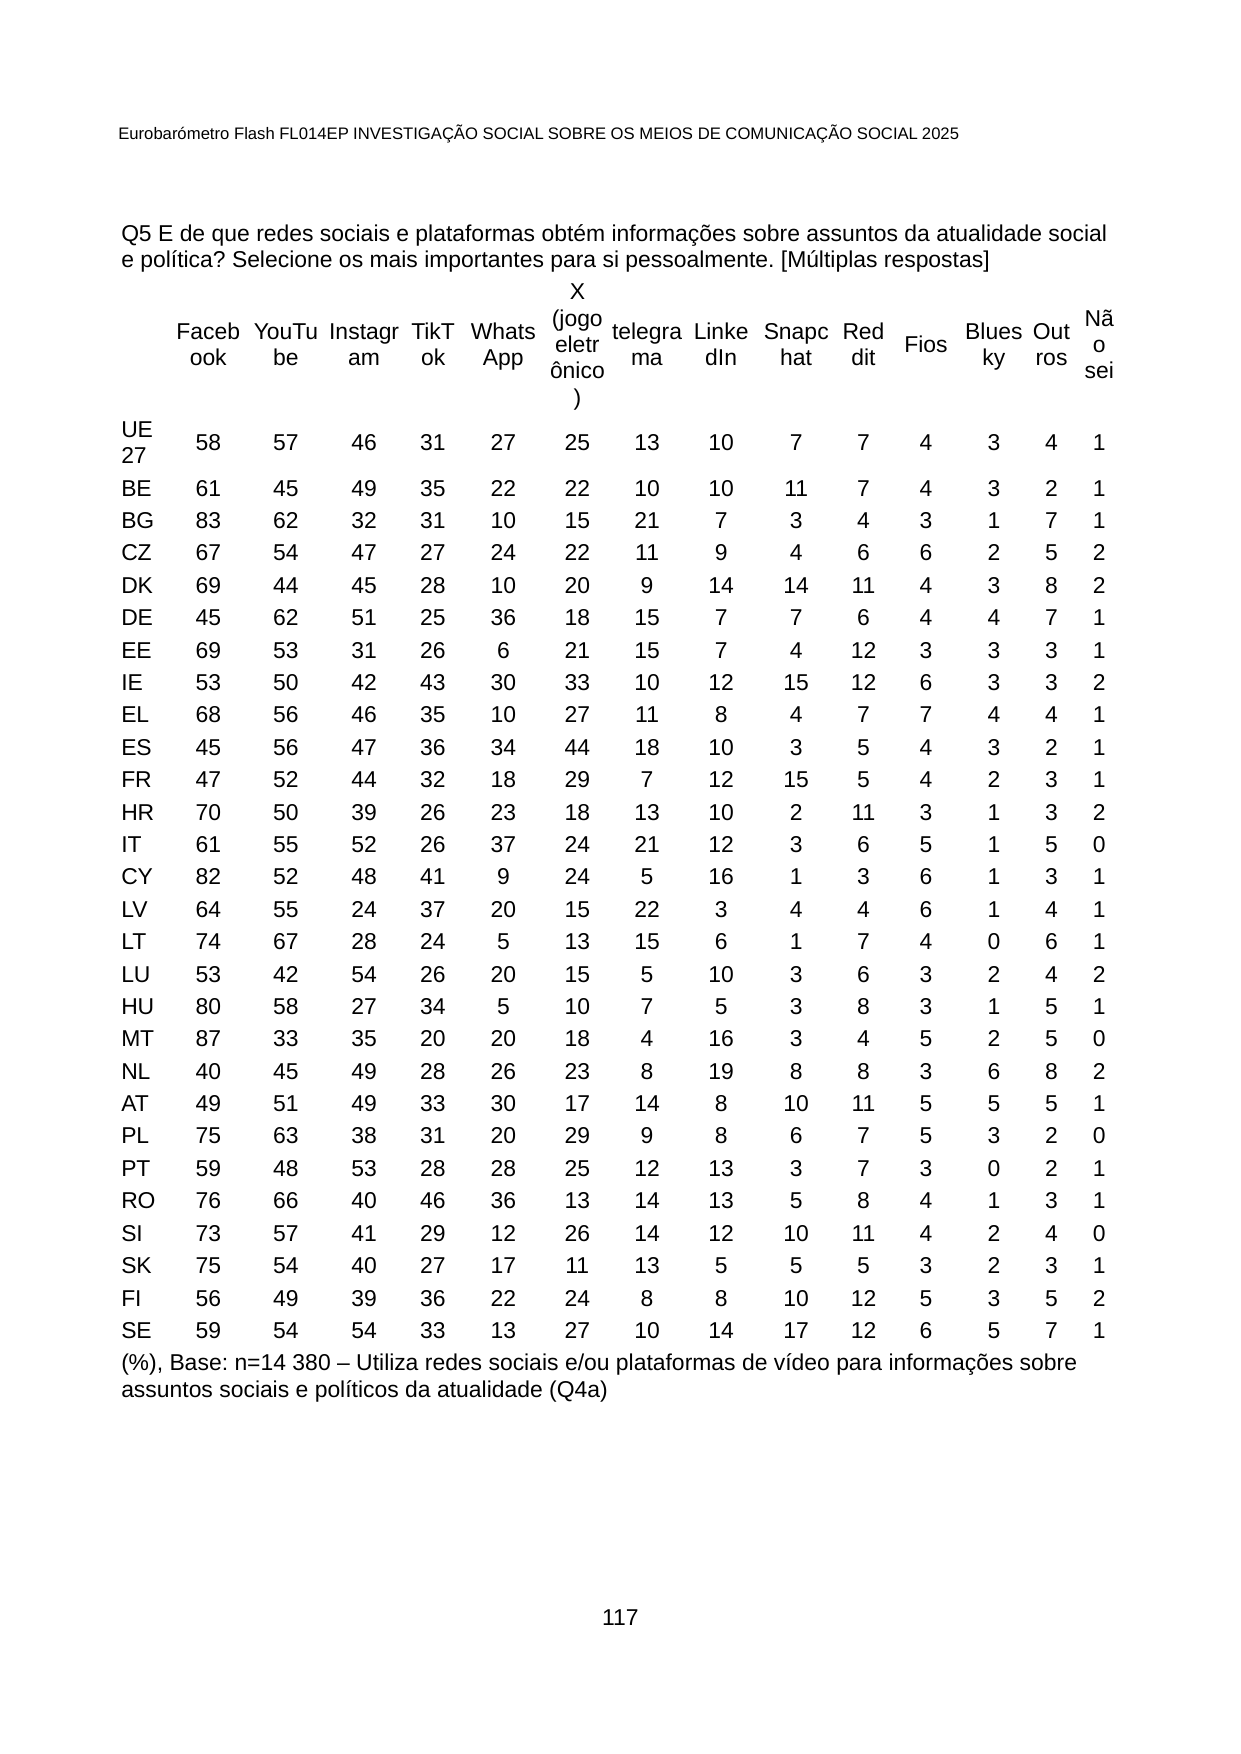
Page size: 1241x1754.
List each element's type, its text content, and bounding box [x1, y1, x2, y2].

table_cell HU [118, 990, 167, 1022]
table_cell 13 [460, 1314, 546, 1346]
table_cell 33 [405, 1087, 460, 1119]
table_cell 8 [835, 1184, 891, 1217]
table_cell 5 [835, 731, 891, 763]
table_cell 57 [249, 413, 322, 472]
table_cell 18 [608, 731, 685, 763]
table_cell 27 [405, 1249, 460, 1281]
table_cell 80 [167, 990, 249, 1022]
table_cell LU [118, 958, 167, 990]
table_cell 11 [608, 536, 685, 569]
table_cell 19 [685, 1055, 756, 1087]
table_cell MT [118, 1022, 167, 1055]
table_cell 18 [546, 601, 608, 633]
table_cell 7 [1027, 1314, 1076, 1346]
table_cell 22 [546, 536, 608, 569]
table_cell 3 [891, 990, 960, 1022]
table_cell 14 [685, 1314, 756, 1346]
table_cell 11 [835, 569, 891, 601]
table_cell 1 [1076, 1314, 1122, 1346]
table_cell 5 [960, 1087, 1027, 1119]
table_cell 10 [546, 990, 608, 1022]
table_cell 21 [608, 504, 685, 536]
table_cell 5 [1027, 536, 1076, 569]
table_cell 12 [460, 1217, 546, 1249]
table_cell 2 [1076, 1055, 1122, 1087]
table_cell 0 [1076, 1217, 1122, 1249]
table_cell 14 [608, 1184, 685, 1217]
table_cell 39 [323, 796, 405, 828]
table_cell 9 [685, 536, 756, 569]
table_cell 4 [960, 698, 1027, 731]
table_cell 8 [685, 1087, 756, 1119]
table_cell 39 [323, 1281, 405, 1314]
table_cell 1 [960, 893, 1027, 925]
table_cell 17 [460, 1249, 546, 1281]
table_cell 12 [685, 763, 756, 796]
table_cell 50 [249, 796, 322, 828]
table_cell 2 [960, 1217, 1027, 1249]
table_cell 2 [1027, 1120, 1076, 1152]
table_cell 1 [756, 925, 835, 957]
table_cell 75 [167, 1249, 249, 1281]
table_cell 7 [756, 413, 835, 472]
table_cell 47 [323, 536, 405, 569]
table_cell 41 [323, 1217, 405, 1249]
table_cell LT [118, 925, 167, 957]
table_cell 55 [249, 828, 322, 860]
table_cell 12 [685, 828, 756, 860]
table_cell 3 [756, 958, 835, 990]
table_cell 33 [546, 666, 608, 698]
table_cell 54 [323, 958, 405, 990]
table_cell 62 [249, 504, 322, 536]
table_cell 26 [405, 828, 460, 860]
table_cell 18 [546, 796, 608, 828]
table_cell 3 [756, 731, 835, 763]
table_cell 59 [167, 1152, 249, 1184]
table_cell 1 [960, 828, 1027, 860]
table_cell 1 [960, 1184, 1027, 1217]
table_cell 1 [1076, 1152, 1122, 1184]
table_cell 36 [405, 731, 460, 763]
table_cell 3 [960, 1120, 1027, 1152]
table_cell 0 [1076, 1022, 1122, 1055]
table_cell 1 [1076, 698, 1122, 731]
table_cell 3 [835, 860, 891, 893]
table_cell 13 [608, 413, 685, 472]
table_cell 29 [546, 1120, 608, 1152]
table_cell 13 [685, 1184, 756, 1217]
table_cell 8 [1027, 1055, 1076, 1087]
table_cell 3 [1027, 1249, 1076, 1281]
table_cell 46 [405, 1184, 460, 1217]
table_cell CY [118, 860, 167, 893]
table_cell 8 [1027, 569, 1076, 601]
table_cell 47 [167, 763, 249, 796]
table_cell 28 [405, 1152, 460, 1184]
table_cell 45 [249, 1055, 322, 1087]
table_cell 21 [608, 828, 685, 860]
table_cell 0 [1076, 1120, 1122, 1152]
table_cell 12 [835, 1281, 891, 1314]
table_cell 3 [960, 472, 1027, 504]
table_cell 1 [960, 504, 1027, 536]
table_cell 27 [546, 698, 608, 731]
table_cell 3 [756, 504, 835, 536]
table_cell 31 [405, 413, 460, 472]
table_cell 15 [756, 763, 835, 796]
table_cell 3 [685, 893, 756, 925]
table_cell 4 [756, 634, 835, 666]
table_cell 8 [685, 1281, 756, 1314]
table_cell 1 [756, 860, 835, 893]
table_cell 10 [460, 569, 546, 601]
table_cell 3 [891, 1055, 960, 1087]
table_cell 22 [608, 893, 685, 925]
table_cell 36 [460, 1184, 546, 1217]
table_cell 41 [405, 860, 460, 893]
table_cell ES [118, 731, 167, 763]
table_cell 54 [249, 536, 322, 569]
table_cell 2 [1076, 666, 1122, 698]
table_cell 32 [405, 763, 460, 796]
table_cell 75 [167, 1120, 249, 1152]
table_cell 15 [546, 893, 608, 925]
table_cell 48 [323, 860, 405, 893]
table_cell PT [118, 1152, 167, 1184]
table_cell 31 [405, 1120, 460, 1152]
table_cell 4 [1027, 1217, 1076, 1249]
table_cell UE27 [118, 413, 167, 472]
table_cell 10 [685, 413, 756, 472]
table_cell 1 [960, 860, 1027, 893]
table_cell 4 [608, 1022, 685, 1055]
table_cell YouTube [249, 275, 322, 413]
table_cell 4 [756, 698, 835, 731]
table_cell 10 [608, 1314, 685, 1346]
table_cell 3 [1027, 666, 1076, 698]
table_cell 7 [756, 601, 835, 633]
table_cell 42 [249, 958, 322, 990]
table_cell 3 [891, 958, 960, 990]
table_cell 48 [249, 1152, 322, 1184]
table_cell 14 [608, 1087, 685, 1119]
table_cell 13 [608, 1249, 685, 1281]
table_cell Bluesky [960, 275, 1027, 413]
table_cell 5 [891, 1022, 960, 1055]
table_cell 53 [323, 1152, 405, 1184]
table_cell 1 [1076, 925, 1122, 957]
table_cell 10 [608, 666, 685, 698]
table_cell FI [118, 1281, 167, 1314]
table_cell 7 [1027, 504, 1076, 536]
table_cell 69 [167, 569, 249, 601]
table_cell X (jogo eletrônico) [546, 275, 608, 413]
table_cell 3 [960, 569, 1027, 601]
table_cell EE [118, 634, 167, 666]
table_cell 5 [756, 1184, 835, 1217]
table_cell 25 [405, 601, 460, 633]
table_cell 4 [756, 536, 835, 569]
table_cell 2 [1076, 796, 1122, 828]
table_cell 1 [1076, 504, 1122, 536]
table_cell 27 [546, 1314, 608, 1346]
table_cell 15 [756, 666, 835, 698]
table_cell 15 [546, 504, 608, 536]
table_cell 5 [835, 1249, 891, 1281]
table_cell Snapchat [756, 275, 835, 413]
table_cell 1 [1076, 990, 1122, 1022]
table_cell 9 [608, 569, 685, 601]
table_cell 7 [685, 634, 756, 666]
table_cell 4 [891, 1184, 960, 1217]
table_cell LinkedIn [685, 275, 756, 413]
table_cell 3 [960, 1281, 1027, 1314]
table_cell 34 [460, 731, 546, 763]
table_cell Facebook [167, 275, 249, 413]
table_cell 3 [756, 1152, 835, 1184]
table_cell 70 [167, 796, 249, 828]
table_cell 3 [891, 796, 960, 828]
table_cell DE [118, 601, 167, 633]
table_cell 26 [546, 1217, 608, 1249]
table_cell 6 [685, 925, 756, 957]
table_cell 7 [835, 925, 891, 957]
table_cell 4 [891, 925, 960, 957]
table_cell 26 [405, 958, 460, 990]
table_cell 1 [1076, 763, 1122, 796]
table_cell 6 [756, 1120, 835, 1152]
table_cell 73 [167, 1217, 249, 1249]
table_cell 6 [835, 601, 891, 633]
table_cell 37 [460, 828, 546, 860]
table_header Q5 E de que redes sociais e plataformas obtém informações sobre assuntos da atualidade social e política? Selecione os mais importantes para si pessoalmente. [Múltiplas respostas] [118, 217, 1122, 275]
table_cell 5 [1027, 990, 1076, 1022]
table_cell 31 [323, 634, 405, 666]
table_cell 15 [608, 925, 685, 957]
table_cell 45 [323, 569, 405, 601]
table_cell 7 [1027, 601, 1076, 633]
table_cell 3 [1027, 1184, 1076, 1217]
table_cell 49 [323, 1087, 405, 1119]
table_cell 6 [835, 958, 891, 990]
table_cell 10 [685, 731, 756, 763]
table_cell 21 [546, 634, 608, 666]
table_cell 3 [960, 731, 1027, 763]
table_cell 4 [891, 731, 960, 763]
table_cell 10 [460, 698, 546, 731]
table_cell 26 [460, 1055, 546, 1087]
table_cell 25 [546, 1152, 608, 1184]
table_cell 4 [891, 569, 960, 601]
table_cell 56 [167, 1281, 249, 1314]
table_cell 56 [249, 731, 322, 763]
table_cell 37 [405, 893, 460, 925]
table_cell 1 [1076, 634, 1122, 666]
table_cell 6 [835, 828, 891, 860]
table_cell 4 [756, 893, 835, 925]
table_cell 3 [756, 1022, 835, 1055]
table_cell Fios [891, 275, 960, 413]
table_cell 9 [608, 1120, 685, 1152]
table_cell 16 [685, 1022, 756, 1055]
table_cell 69 [167, 634, 249, 666]
table_cell 51 [249, 1087, 322, 1119]
table_cell 6 [891, 860, 960, 893]
table_cell 4 [835, 504, 891, 536]
table_cell SE [118, 1314, 167, 1346]
table_cell 43 [405, 666, 460, 698]
table_cell 2 [960, 958, 1027, 990]
table_cell 54 [323, 1314, 405, 1346]
table_cell 7 [835, 472, 891, 504]
table_cell 13 [685, 1152, 756, 1184]
table_cell [118, 275, 167, 413]
table_cell 5 [460, 990, 546, 1022]
table_cell 14 [756, 569, 835, 601]
table_cell 6 [891, 666, 960, 698]
table_cell 5 [1027, 828, 1076, 860]
table_cell 7 [891, 698, 960, 731]
table_cell Reddit [835, 275, 891, 413]
table_cell 35 [323, 1022, 405, 1055]
table_cell 76 [167, 1184, 249, 1217]
table_cell 20 [546, 569, 608, 601]
table_cell 20 [405, 1022, 460, 1055]
table_cell 1 [1076, 413, 1122, 472]
table_cell 40 [323, 1184, 405, 1217]
table_cell 3 [756, 828, 835, 860]
table_cell 11 [835, 1217, 891, 1249]
table_cell 24 [405, 925, 460, 957]
table_cell 15 [546, 958, 608, 990]
table_cell 0 [960, 925, 1027, 957]
table_cell 4 [960, 601, 1027, 633]
table_cell 74 [167, 925, 249, 957]
table_cell 18 [460, 763, 546, 796]
table_cell Outros [1027, 275, 1076, 413]
table_cell 5 [608, 958, 685, 990]
table_cell 28 [405, 569, 460, 601]
table_cell 25 [546, 413, 608, 472]
table_cell 10 [756, 1281, 835, 1314]
table_cell 44 [249, 569, 322, 601]
table_cell 8 [835, 1055, 891, 1087]
table_cell 87 [167, 1022, 249, 1055]
table_cell 5 [1027, 1281, 1076, 1314]
table_cell 10 [756, 1087, 835, 1119]
table_cell 15 [608, 634, 685, 666]
table_cell 58 [167, 413, 249, 472]
table_cell 1 [1076, 1249, 1122, 1281]
table_cell HR [118, 796, 167, 828]
table_cell FR [118, 763, 167, 796]
table_cell 5 [960, 1314, 1027, 1346]
table_cell 4 [891, 413, 960, 472]
table_cell 22 [460, 1281, 546, 1314]
table_cell 46 [323, 698, 405, 731]
table_cell 22 [460, 472, 546, 504]
table_cell 24 [546, 860, 608, 893]
table_cell 3 [891, 1152, 960, 1184]
table_cell 42 [323, 666, 405, 698]
table_cell 5 [1027, 1087, 1076, 1119]
table_cell 36 [405, 1281, 460, 1314]
table_cell 4 [1027, 698, 1076, 731]
table_cell 8 [835, 990, 891, 1022]
table_cell 10 [460, 504, 546, 536]
table_cell 9 [460, 860, 546, 893]
table_cell 11 [835, 1087, 891, 1119]
table_cell 0 [1076, 828, 1122, 860]
table_cell 2 [1027, 1152, 1076, 1184]
table_cell 55 [249, 893, 322, 925]
table_cell 1 [1076, 1184, 1122, 1217]
table_cell 45 [249, 472, 322, 504]
table_cell 23 [460, 796, 546, 828]
table_cell 5 [891, 1120, 960, 1152]
table_cell AT [118, 1087, 167, 1119]
table_cell 6 [460, 634, 546, 666]
table_cell Instagram [323, 275, 405, 413]
table_cell 2 [1027, 731, 1076, 763]
table_cell 28 [460, 1152, 546, 1184]
table_cell 26 [405, 796, 460, 828]
table_cell 11 [835, 796, 891, 828]
table_cell PL [118, 1120, 167, 1152]
table_cell 12 [685, 666, 756, 698]
table_cell 2 [1076, 536, 1122, 569]
table_cell 8 [685, 698, 756, 731]
table_cell 58 [249, 990, 322, 1022]
table_cell 2 [960, 1022, 1027, 1055]
table_cell 7 [835, 413, 891, 472]
table_cell 7 [685, 601, 756, 633]
table_cell 3 [960, 666, 1027, 698]
table_cell 7 [608, 763, 685, 796]
table_cell 2 [960, 536, 1027, 569]
table_cell 49 [249, 1281, 322, 1314]
table_cell 27 [405, 536, 460, 569]
table_cell 38 [323, 1120, 405, 1152]
table_cell 30 [460, 1087, 546, 1119]
table_cell 12 [835, 666, 891, 698]
table_cell 11 [546, 1249, 608, 1281]
table_cell 5 [891, 828, 960, 860]
table_cell 10 [685, 472, 756, 504]
table_cell 3 [960, 634, 1027, 666]
table_cell 2 [960, 763, 1027, 796]
table_cell 4 [835, 893, 891, 925]
table_cell 2 [960, 1249, 1027, 1281]
table_cell 11 [756, 472, 835, 504]
table_cell 27 [460, 413, 546, 472]
table_cell BE [118, 472, 167, 504]
table_cell 2 [1076, 1281, 1122, 1314]
table_cell RO [118, 1184, 167, 1217]
table_cell 1 [1076, 472, 1122, 504]
table_cell 51 [323, 601, 405, 633]
table_cell (%), Base: n=14 380 – Utiliza redes sociais e/ou plataformas de vídeo para informações sobre assuntos sociais e políticos da atualidade (Q4a) [118, 1346, 1122, 1405]
table_cell 1 [1076, 731, 1122, 763]
table_cell 18 [546, 1022, 608, 1055]
table_cell 40 [167, 1055, 249, 1087]
table_cell IE [118, 666, 167, 698]
table_cell 54 [249, 1314, 322, 1346]
table_cell 7 [608, 990, 685, 1022]
table_cell 20 [460, 893, 546, 925]
table_cell 45 [167, 731, 249, 763]
table_cell 17 [756, 1314, 835, 1346]
table_cell 3 [891, 504, 960, 536]
table_cell 6 [891, 536, 960, 569]
table_cell 47 [323, 731, 405, 763]
table_cell 5 [685, 990, 756, 1022]
table_cell 1 [1076, 1087, 1122, 1119]
table_cell 8 [756, 1055, 835, 1087]
table_cell 5 [460, 925, 546, 957]
table_cell 12 [608, 1152, 685, 1184]
table_cell 7 [835, 698, 891, 731]
table_cell Não sei [1076, 275, 1122, 413]
table_cell DK [118, 569, 167, 601]
table_cell 67 [167, 536, 249, 569]
table_cell 82 [167, 860, 249, 893]
table_cell 28 [405, 1055, 460, 1087]
table_cell 6 [891, 893, 960, 925]
table_cell 2 [756, 796, 835, 828]
table_cell 5 [891, 1281, 960, 1314]
table_cell 15 [608, 601, 685, 633]
table_cell 14 [685, 569, 756, 601]
table_cell 16 [685, 860, 756, 893]
table_cell 4 [1027, 893, 1076, 925]
table_cell 23 [546, 1055, 608, 1087]
table_cell 33 [249, 1022, 322, 1055]
table_cell 3 [891, 1249, 960, 1281]
table_cell 5 [756, 1249, 835, 1281]
table_cell 1 [1076, 893, 1122, 925]
table_cell 50 [249, 666, 322, 698]
table_cell 33 [405, 1314, 460, 1346]
table_cell 57 [249, 1217, 322, 1249]
table_cell 10 [685, 796, 756, 828]
table_cell 4 [1027, 958, 1076, 990]
table_cell 2 [1027, 472, 1076, 504]
table_cell 40 [323, 1249, 405, 1281]
table_cell 3 [1027, 763, 1076, 796]
table_cell 45 [167, 601, 249, 633]
table_cell 12 [835, 634, 891, 666]
table_cell 17 [546, 1087, 608, 1119]
table_cell 68 [167, 698, 249, 731]
table_cell 22 [546, 472, 608, 504]
table_cell 10 [608, 472, 685, 504]
table_cell 35 [405, 472, 460, 504]
table_cell 29 [405, 1217, 460, 1249]
table_cell 13 [546, 925, 608, 957]
table_cell 8 [685, 1120, 756, 1152]
table_cell 4 [891, 472, 960, 504]
table_cell 13 [608, 796, 685, 828]
table_cell 49 [323, 472, 405, 504]
table_cell 64 [167, 893, 249, 925]
table_cell 6 [835, 536, 891, 569]
table_cell WhatsApp [460, 275, 546, 413]
table_cell 4 [891, 601, 960, 633]
table_cell 28 [323, 925, 405, 957]
table_cell 0 [960, 1152, 1027, 1184]
table_cell 5 [608, 860, 685, 893]
table_cell 27 [323, 990, 405, 1022]
table_cell EL [118, 698, 167, 731]
table_cell 8 [608, 1055, 685, 1087]
table_cell 62 [249, 601, 322, 633]
table_cell NL [118, 1055, 167, 1087]
table_cell 3 [960, 413, 1027, 472]
table_cell 53 [167, 958, 249, 990]
table_cell 24 [460, 536, 546, 569]
table_cell 53 [249, 634, 322, 666]
table_cell 14 [608, 1217, 685, 1249]
table_cell 20 [460, 1022, 546, 1055]
table_cell 63 [249, 1120, 322, 1152]
table_cell 24 [546, 828, 608, 860]
table_cell SI [118, 1217, 167, 1249]
table_cell 5 [685, 1249, 756, 1281]
table_cell 12 [685, 1217, 756, 1249]
table_cell 4 [891, 763, 960, 796]
table_cell 44 [323, 763, 405, 796]
table_cell 30 [460, 666, 546, 698]
table_cell 13 [546, 1184, 608, 1217]
table_cell 24 [546, 1281, 608, 1314]
table_cell 1 [960, 796, 1027, 828]
table_cell 29 [546, 763, 608, 796]
table_cell CZ [118, 536, 167, 569]
table_cell 52 [249, 763, 322, 796]
table_cell 24 [323, 893, 405, 925]
table_cell 4 [835, 1022, 891, 1055]
table_cell IT [118, 828, 167, 860]
table_cell 26 [405, 634, 460, 666]
table_cell 34 [405, 990, 460, 1022]
table_cell 53 [167, 666, 249, 698]
table_cell 3 [1027, 634, 1076, 666]
table_cell 7 [835, 1152, 891, 1184]
table_cell 7 [685, 504, 756, 536]
table_cell 11 [608, 698, 685, 731]
table_cell BG [118, 504, 167, 536]
table_cell 32 [323, 504, 405, 536]
table_cell 3 [891, 634, 960, 666]
table_cell 8 [608, 1281, 685, 1314]
table_cell 1 [1076, 860, 1122, 893]
table_cell SK [118, 1249, 167, 1281]
table_cell 5 [1027, 1022, 1076, 1055]
table_cell 46 [323, 413, 405, 472]
table_cell 35 [405, 698, 460, 731]
table_cell 12 [835, 1314, 891, 1346]
table_cell 3 [756, 990, 835, 1022]
table_cell 3 [1027, 860, 1076, 893]
table_cell 61 [167, 472, 249, 504]
table_cell 2 [1076, 569, 1122, 601]
table_cell 10 [756, 1217, 835, 1249]
table_cell TikTok [405, 275, 460, 413]
table_cell telegrama [608, 275, 685, 413]
table_cell 59 [167, 1314, 249, 1346]
table_cell 1 [1076, 601, 1122, 633]
table_cell 66 [249, 1184, 322, 1217]
table_cell 67 [249, 925, 322, 957]
table_cell 61 [167, 828, 249, 860]
table_cell 4 [891, 1217, 960, 1249]
table_cell LV [118, 893, 167, 925]
table_cell 36 [460, 601, 546, 633]
table_cell 54 [249, 1249, 322, 1281]
table_cell 49 [167, 1087, 249, 1119]
table_cell 5 [891, 1087, 960, 1119]
table_cell 52 [323, 828, 405, 860]
table_cell 52 [249, 860, 322, 893]
table_cell 3 [1027, 796, 1076, 828]
table_cell 10 [685, 958, 756, 990]
table_cell 1 [960, 990, 1027, 1022]
table_cell 20 [460, 1120, 546, 1152]
table_cell 6 [960, 1055, 1027, 1087]
table_cell 20 [460, 958, 546, 990]
table_cell 2 [1076, 958, 1122, 990]
table_cell 31 [405, 504, 460, 536]
table_cell 49 [323, 1055, 405, 1087]
table_cell 56 [249, 698, 322, 731]
table_cell 83 [167, 504, 249, 536]
table_cell 6 [891, 1314, 960, 1346]
table_cell 6 [1027, 925, 1076, 957]
table_cell 4 [1027, 413, 1076, 472]
table_cell 7 [835, 1120, 891, 1152]
table_cell 5 [835, 763, 891, 796]
table_cell 44 [546, 731, 608, 763]
